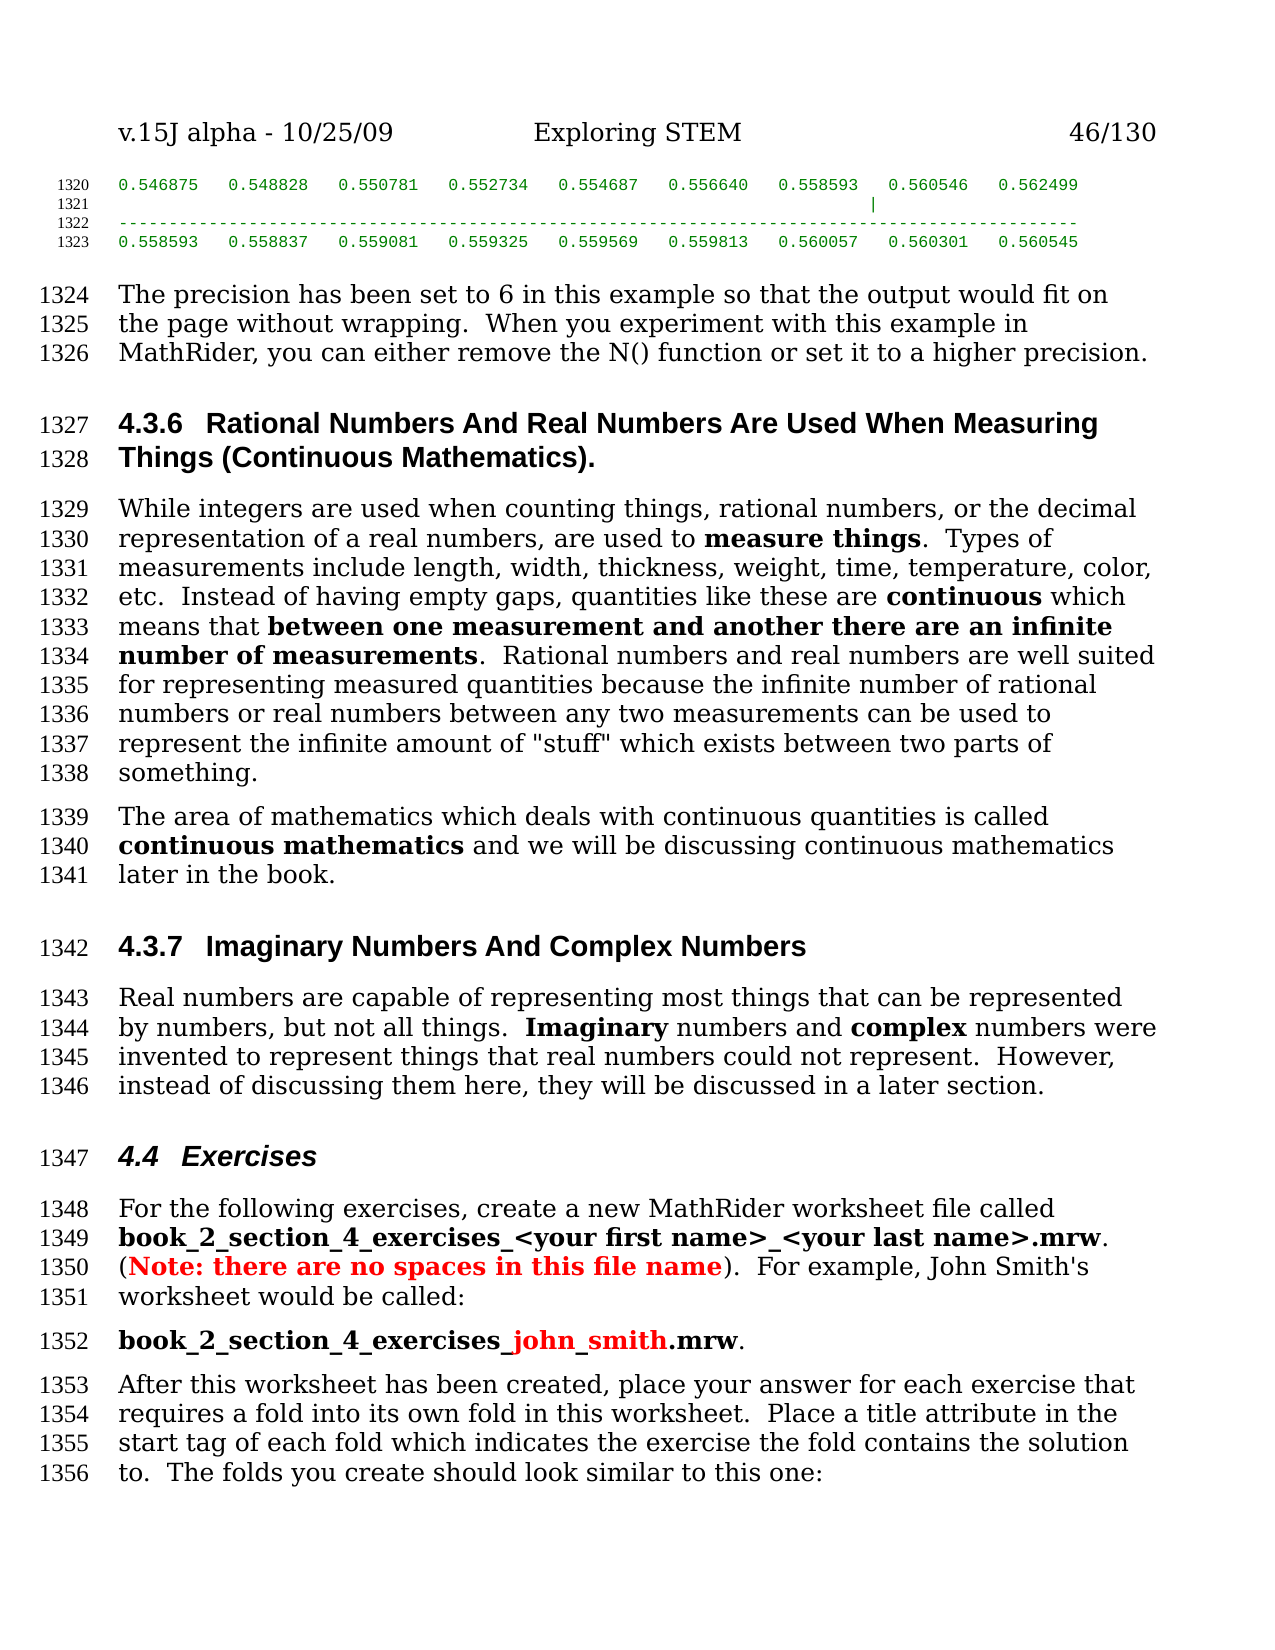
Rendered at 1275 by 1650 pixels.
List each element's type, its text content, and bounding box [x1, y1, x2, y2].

text For the following exercises, create a new MathRider worksheet file called book_2_section_4_exercises_<your first name>_<your last name>.mrw. (Note: there are no spaces in this file name). For example, John Smith's worksheet would be called: [118, 1194, 1157, 1311]
text Real numbers are capable of representing most things that can be represented by numbers, but not all things. Imaginary numbers and complex numbers were invented to represent things that real numbers could not represent. However, instead of discussing them here, they will be discussed in a later section. [118, 983, 1157, 1100]
subtitle Exercises [118, 1139, 1157, 1173]
text After this worksheet has been created, place your answer for each exercise that requires a fold into its own fold in this worksheet. Place a title attribute in the start tag of each fold which indicates the exercise the fold contains the solution to. The folds you create should look similar to this one: [118, 1370, 1157, 1487]
text While integers are used when counting things, rational numbers, or the decimal representation of a real numbers, are used to measure things. Types of measurements include length, width, thickness, weight, time, temperature, color, etc. Instead of having empty gaps, quantities like these are continuous which means that between one measurement and another there are an infinite number of measurements. Rational numbers and real numbers are well suited for representing measured quantities because the infinite number of rational numbers or real numbers between any two measurements can be used to represent the infinite amount of "stuff" which exists between two parts of something. [118, 494, 1157, 787]
text The area of mathematics which deals with continuous quantities is called continuous mathematics and we will be discussing continuous mathematics later in the book. [118, 802, 1157, 890]
subtitle Rational Numbers And Real Numbers Are Used When Measuring Things (Continuous Mathematics). [118, 407, 1157, 474]
text 0.558593 0.558837 0.559081 0.559325 0.559569 0.559813 0.560057 0.560301 0.560545 [118, 233, 1157, 252]
text ------------------------------------------------------------------------------------------------ [118, 214, 1157, 233]
text 0.546875 0.548828 0.550781 0.552734 0.554687 0.556640 0.558593 0.560546 0.562499 [118, 177, 1157, 196]
subtitle Imaginary Numbers And Complex Numbers [118, 929, 1157, 962]
text The precision has been set to 6 in this example so that the output would fit on the page without wrapping. When you experiment with this example in MathRider, you can either remove the N() function or set it to a higher precision. [118, 280, 1157, 367]
text book_2_section_4_exercises_john_smith.mrw. [118, 1326, 1157, 1355]
text | [118, 196, 1157, 214]
